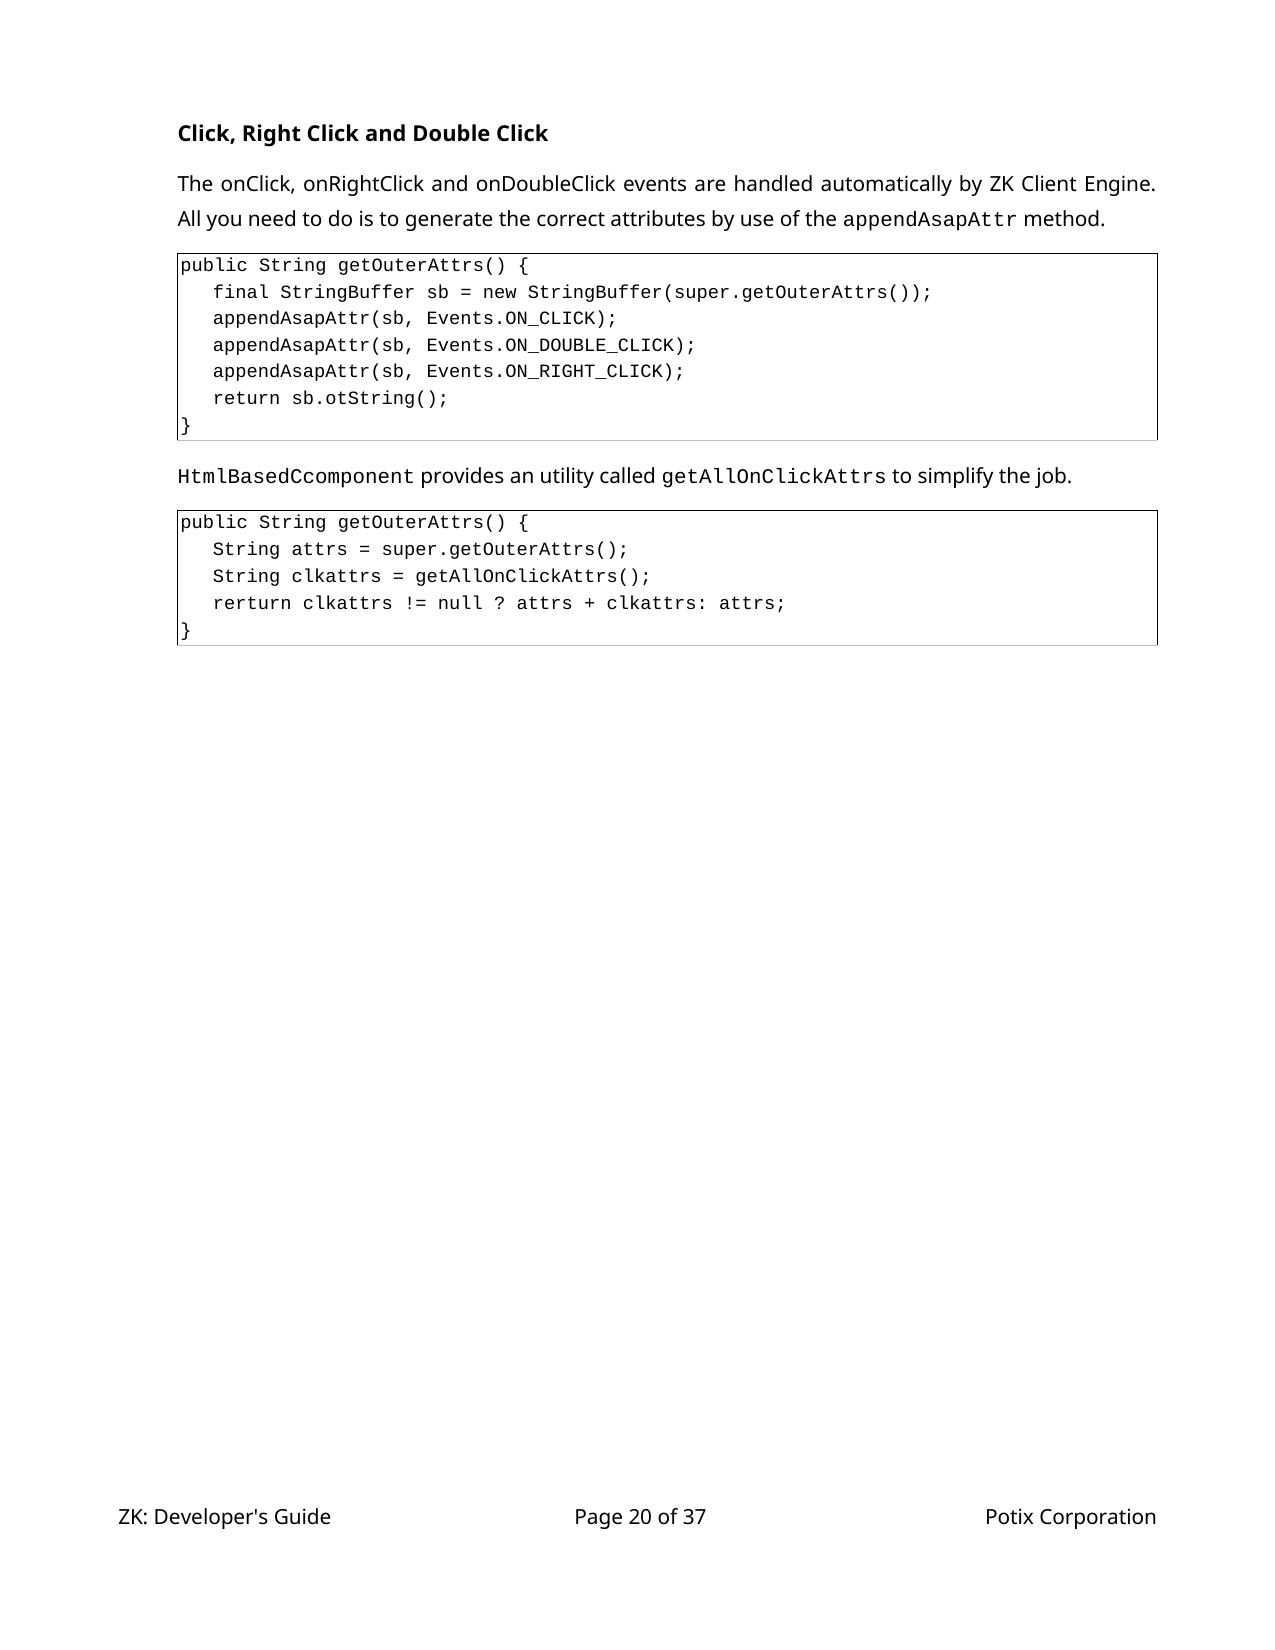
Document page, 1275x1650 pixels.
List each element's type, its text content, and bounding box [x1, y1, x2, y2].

text public String getOuterAttrs() { String attrs = super.getOuterAttrs(); [178, 511, 1157, 561]
text public String getOuterAttrs() { final StringBuffer sb = new StringBuffer(super.getOuterAttrs()); appendAsapAttr(sb, Events.ON_CLICK); appendAsapAttr(sb, Events.ON_DOUBLE_CLICK); appendAsapAttr(sb, Events.ON_RIGHT_CLICK); return sb.otString(); [178, 254, 1157, 410]
text } [178, 618, 1157, 645]
text The onClick, onRightClick and onDoubleClick events are handled automatically by ZK Client Engine. All you need to do is to generate the correct attributes by use of the appendAsapAttr method. [177, 169, 1157, 232]
text HtmlBasedCcomponent provides an utility called getAllOnClickAttrs to simplify the job. [177, 461, 1157, 489]
subtitle Click, Right Click and Double Click [177, 118, 1157, 148]
text } [178, 413, 1157, 440]
text String clkattrs = getAllOnClickAttrs(); rerturn clkattrs != null ? attrs + clkattrs: attrs; [178, 564, 1157, 615]
